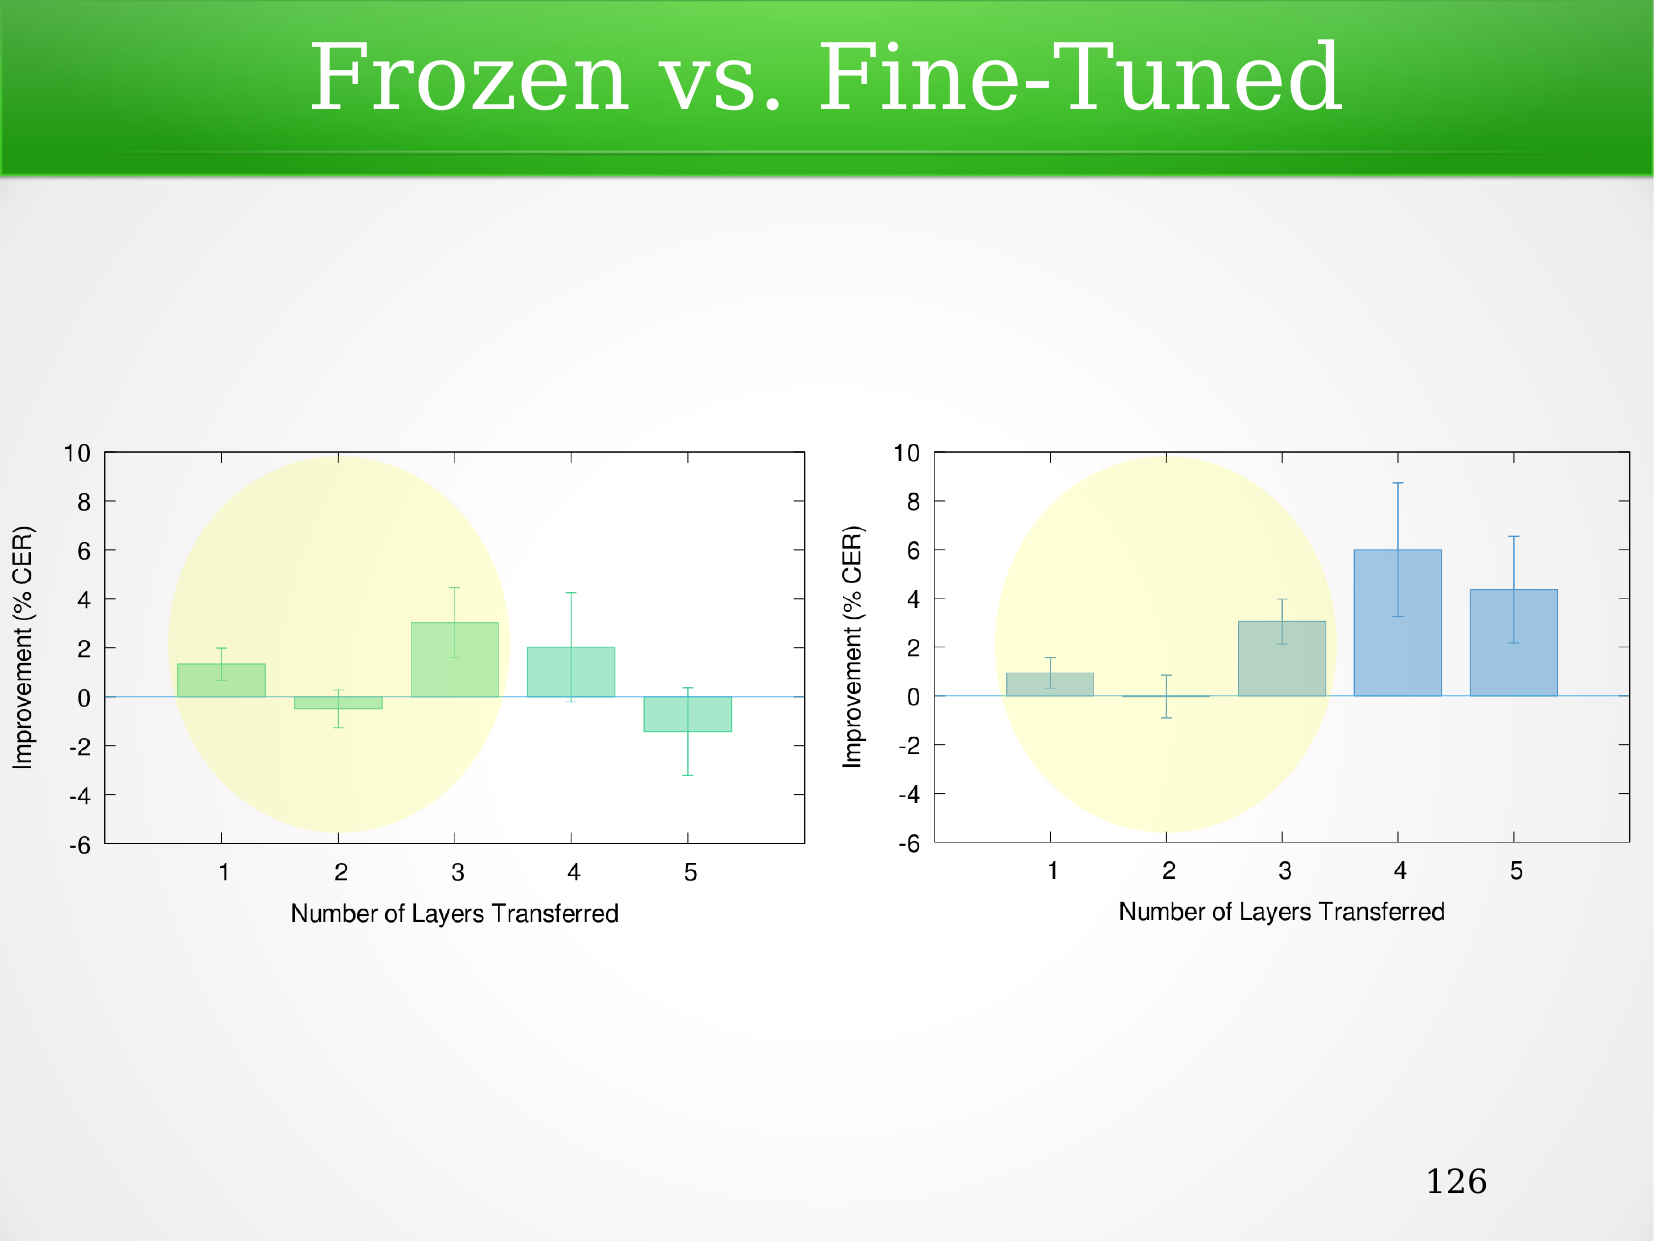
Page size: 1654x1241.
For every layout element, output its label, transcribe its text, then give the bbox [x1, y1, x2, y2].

text_box [994, 456, 1337, 833]
text_box [168, 456, 511, 833]
title Frozen vs. Fine-Tuned [82, 11, 1571, 154]
picture [0, 0, 1654, 1241]
